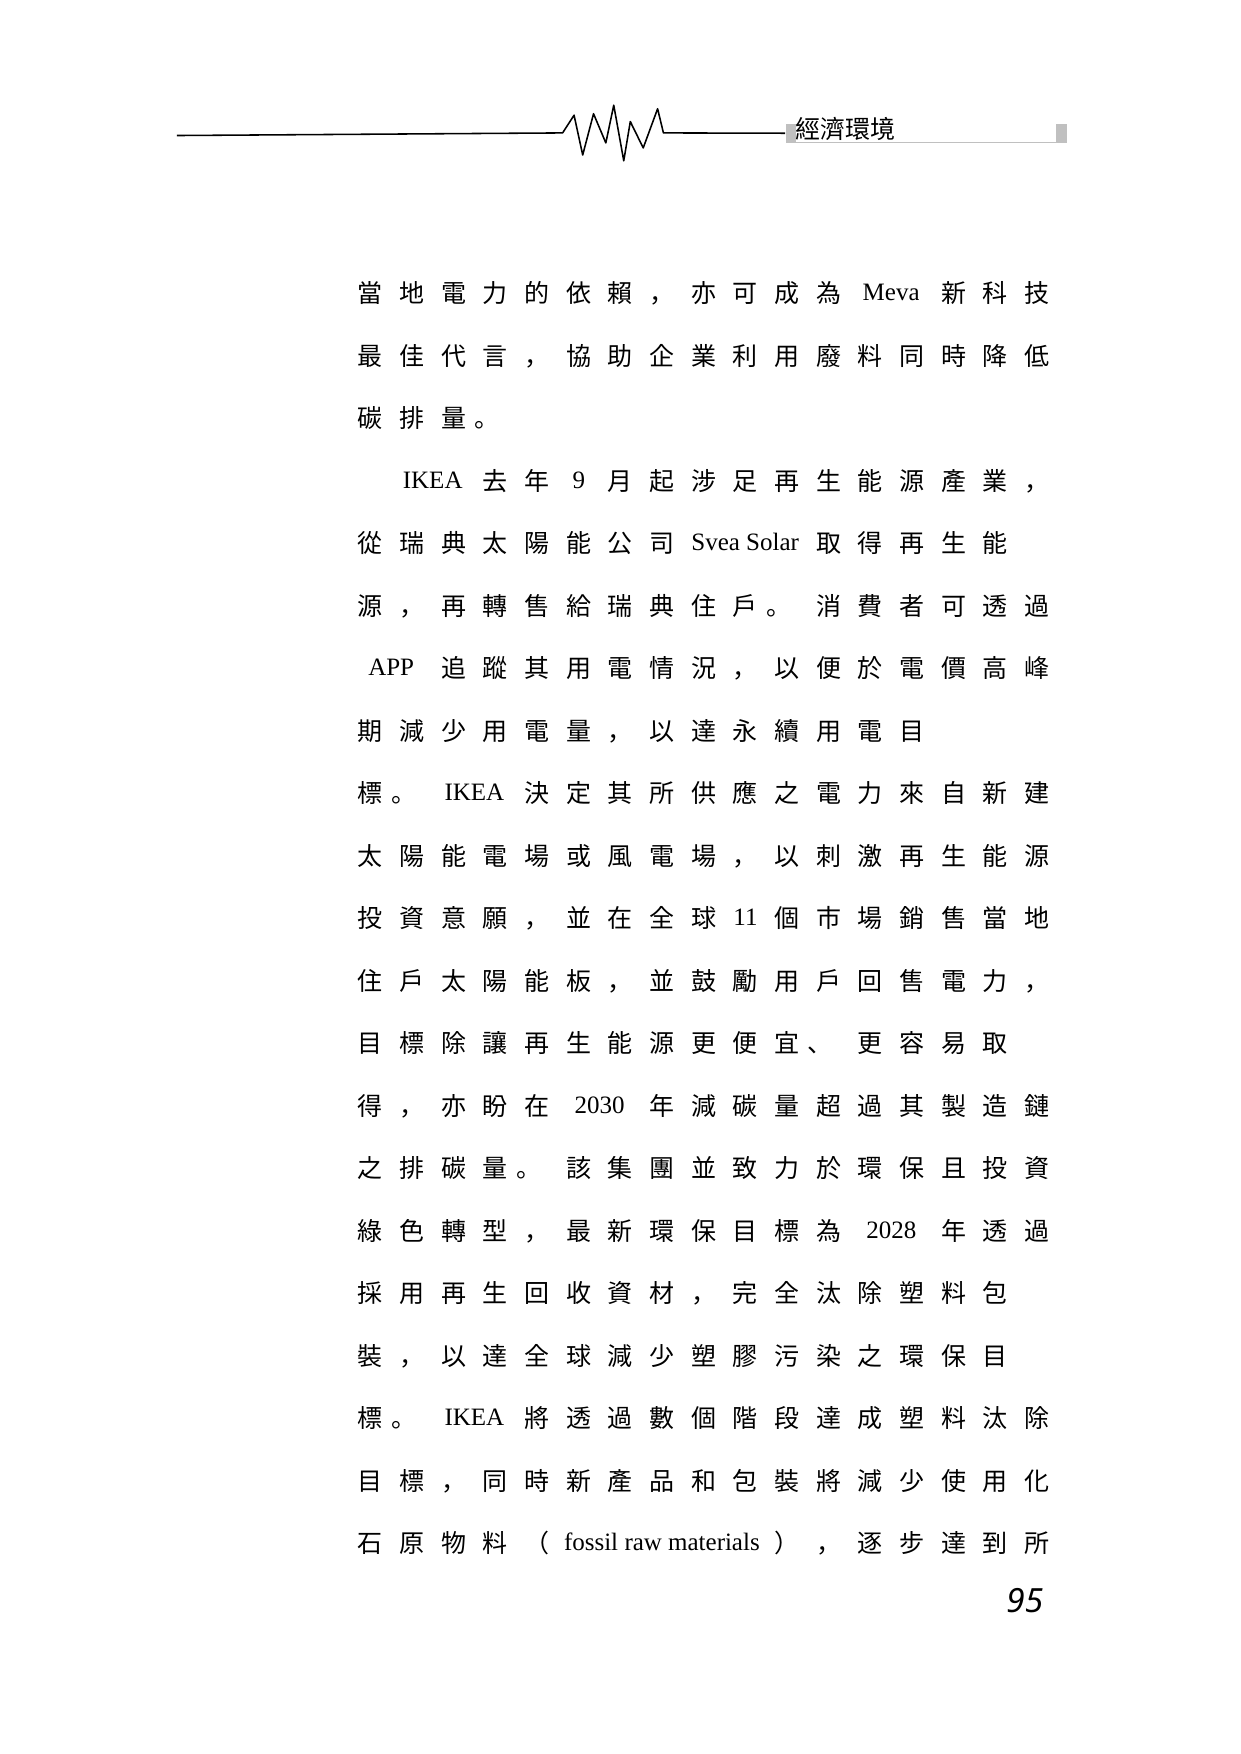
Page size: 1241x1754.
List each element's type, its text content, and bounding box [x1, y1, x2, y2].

text IKEA去年9月起涉足再生能源產業，從瑞典太陽能公司Svea Solar取得再生能源，再轉售給瑞典住戶。消費者可透過APP追蹤其用電情況，以便於電價高峰期減少用電量，以達永續用電目標。IKEA決定其所供應之電力來自新建太陽能電場或風電場，以刺激再生能源投資意願，並在全球11個市場銷售當地住戶太陽能板，並鼓勵用戶回售電力，目標除讓再生能源更便宜、更容易取得，亦盼在2030年減碳量超過其製造鏈之排碳量。該集團並致力於環保且投資綠色轉型，最新環保目標為2028年透過採用再生回收資材，完全汰除塑料包裝，以達全球減少塑膠污染之環保目標。IKEA將透過數個階段達成塑料汰除目標，同時新產品和包裝將減少使用化石原物料（fossil raw materials），逐步達到所 [330, 438, 1058, 1563]
text 當地電力的依賴，亦可成為Meva新科技最佳代言，協助企業利用廢料同時降低碳排量。 [330, 250, 1058, 438]
